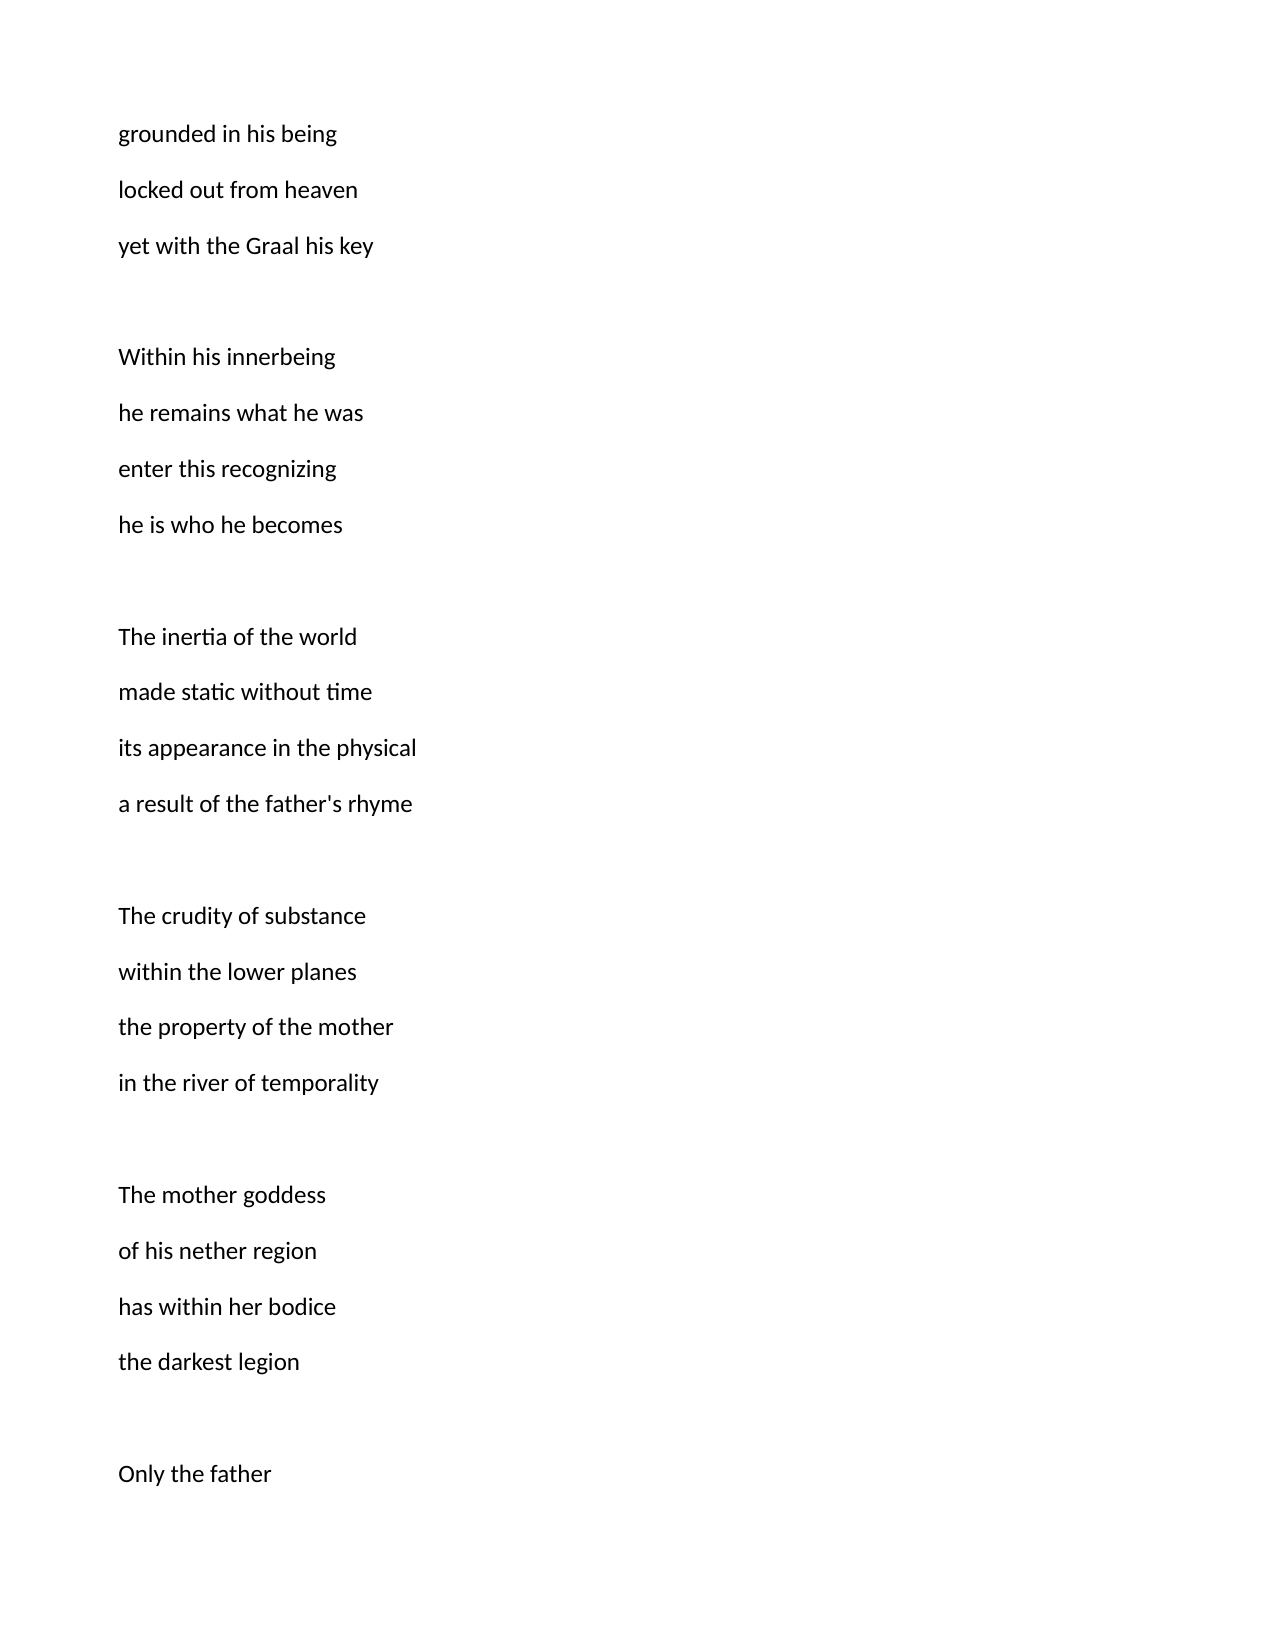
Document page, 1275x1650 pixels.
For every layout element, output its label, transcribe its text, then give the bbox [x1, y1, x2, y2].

text enter this recognizing [118, 453, 1157, 484]
text Within his innerbeing [118, 341, 1157, 372]
text he is who he becomes [118, 509, 1157, 539]
text made static without time [118, 676, 1157, 707]
text of his nether region [118, 1235, 1157, 1265]
text yet with the Graal his key [118, 230, 1157, 260]
text Only the father [118, 1458, 1157, 1489]
text in the river of temporality [118, 1067, 1157, 1098]
text the property of the mother [118, 1011, 1157, 1042]
text he remains what he was [118, 397, 1157, 428]
text has within her bodice [118, 1291, 1157, 1321]
text The mother goddess [118, 1179, 1157, 1209]
text The crudity of substance [118, 900, 1157, 930]
text The inertia of the world [118, 621, 1157, 651]
text grounded in his being [118, 118, 1157, 149]
text within the lower planes [118, 956, 1157, 986]
text its appearance in the physical [118, 732, 1157, 763]
text the darkest legion [118, 1346, 1157, 1377]
text a result of the father's rhyme [118, 788, 1157, 819]
text locked out from heaven [118, 174, 1157, 204]
